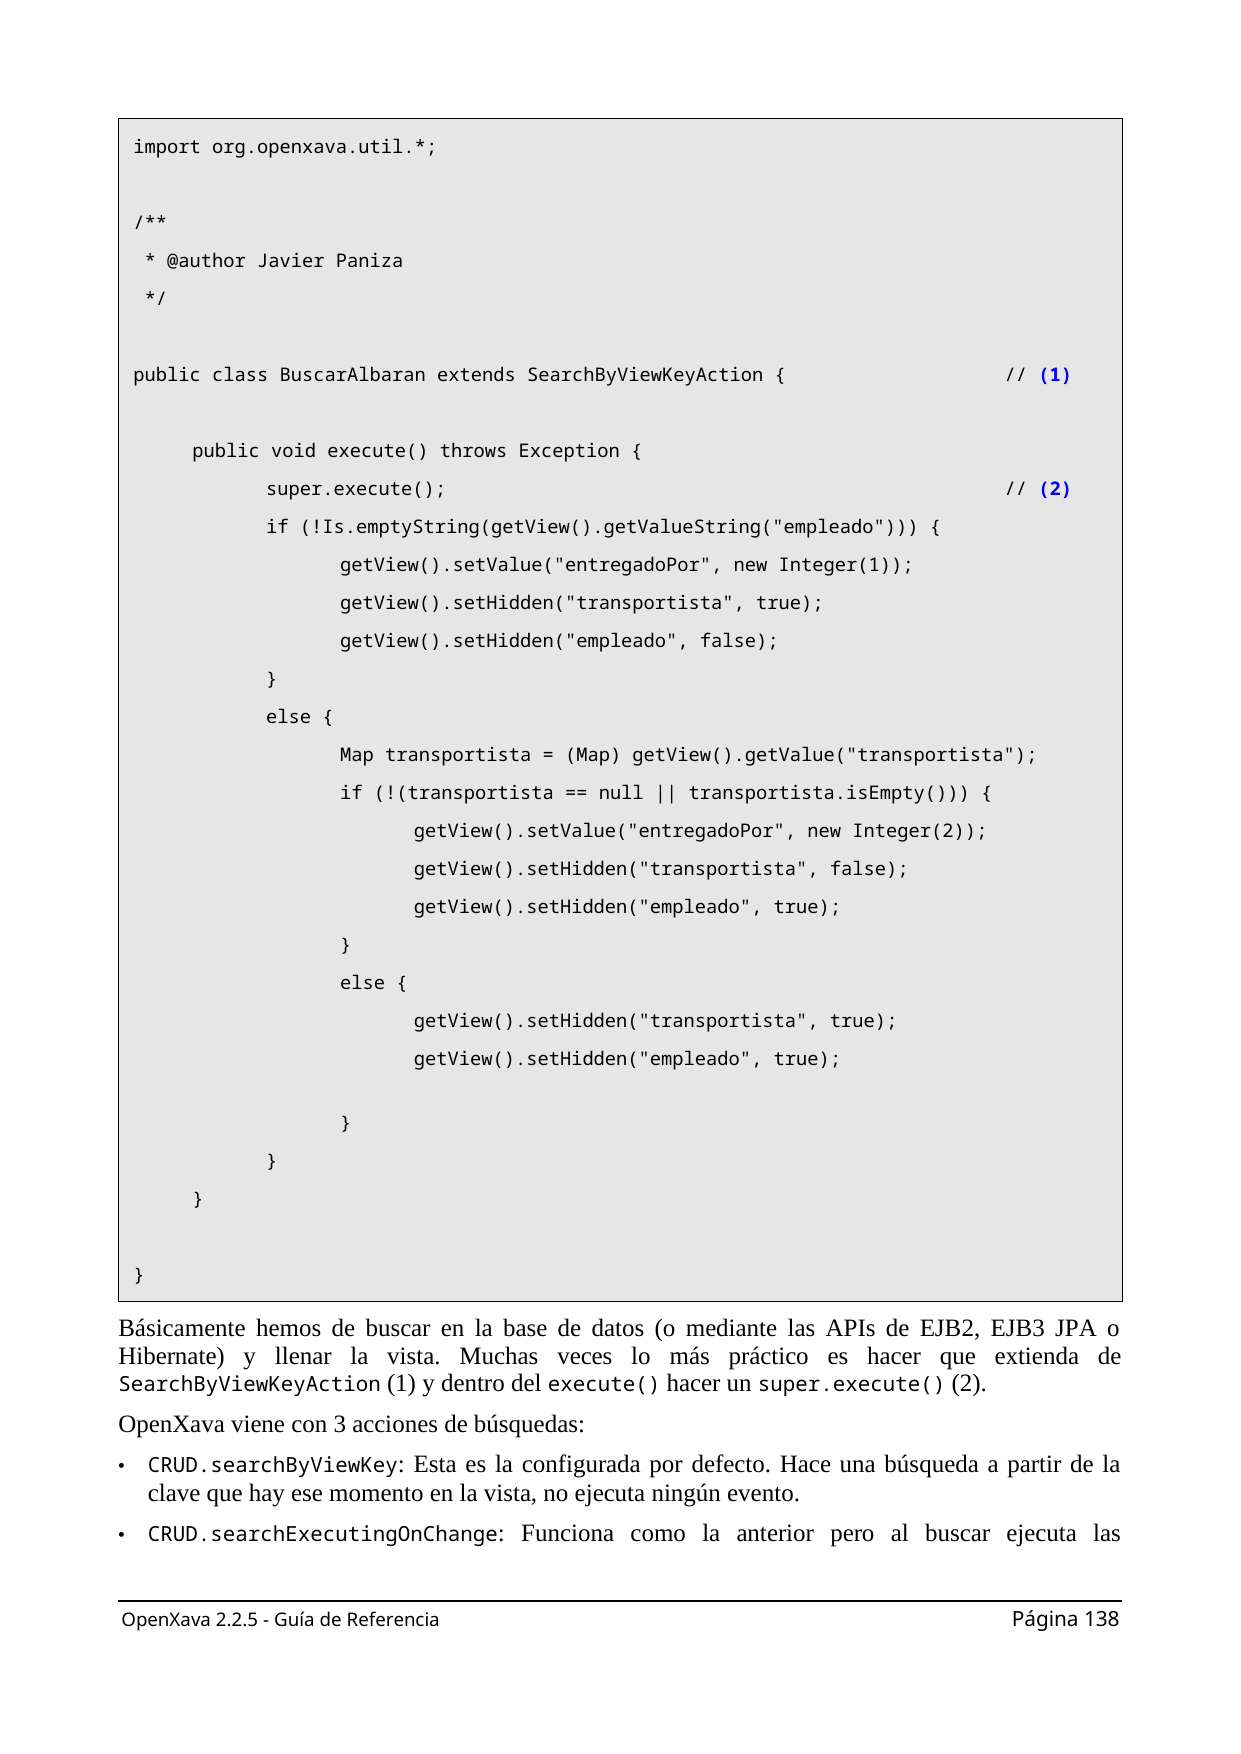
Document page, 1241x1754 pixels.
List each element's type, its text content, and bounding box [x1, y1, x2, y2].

text } [119, 1170, 1122, 1208]
text getView().setValue("entregadoPor", new Integer(1)); [119, 536, 1122, 574]
text /** [119, 194, 1122, 232]
text getView().setHidden("transportista", true); [119, 574, 1122, 612]
text getView().setHidden("empleado", true); [119, 878, 1122, 917]
text } [119, 1132, 1122, 1170]
text public void execute() throws Exception { [119, 422, 1122, 460]
text else { [119, 954, 1122, 993]
text import org.openxava.util.*; [119, 119, 1122, 156]
text Básicamente hemos de buscar en la base de datos (o mediante las APIs de EJB2, EJB3 JPA o Hibernate) y llenar la vista. Muchas veces lo más práctico es hacer que extienda de SearchByViewKeyAction (1) y dentro del execute() hacer un super.execute() (2). [118, 1314, 1122, 1398]
list CRUD.searchExecutingOnChange: Funciona como la anterior pero al buscar ejecuta las [118, 1519, 1122, 1547]
text else { [119, 688, 1122, 726]
text } [119, 1246, 1122, 1301]
text super.execute(); // (2) [119, 460, 1122, 498]
text getView().setValue("entregadoPor", new Integer(2)); [119, 802, 1122, 841]
text } [119, 1094, 1122, 1132]
text * @author Javier Paniza [119, 232, 1122, 270]
text getView().setHidden("transportista", true); [119, 993, 1122, 1031]
text */ [119, 270, 1122, 308]
text getView().setHidden("empleado", true); [119, 1031, 1122, 1094]
text getView().setHidden("empleado", false); [119, 612, 1122, 650]
text if (!(transportista == null || transportista.isEmpty())) { [119, 764, 1122, 802]
text public class BuscarAlbaran extends SearchByViewKeyAction { // (1) [119, 346, 1122, 384]
text Map transportista = (Map) getView().getValue("transportista"); [119, 726, 1122, 764]
list CRUD.searchByViewKey: Esta es la configurada por defecto. Hace una búsqueda a partir de la clave que hay ese momento en la vista, no ejecuta ningún evento. [118, 1450, 1122, 1506]
text OpenXava viene con 3 acciones de búsquedas: [118, 1410, 1122, 1438]
text if (!Is.emptyString(getView().getValueString("empleado"))) { [119, 498, 1122, 536]
text } [119, 650, 1122, 688]
text getView().setHidden("transportista", false); [119, 841, 1122, 878]
text } [119, 917, 1122, 954]
